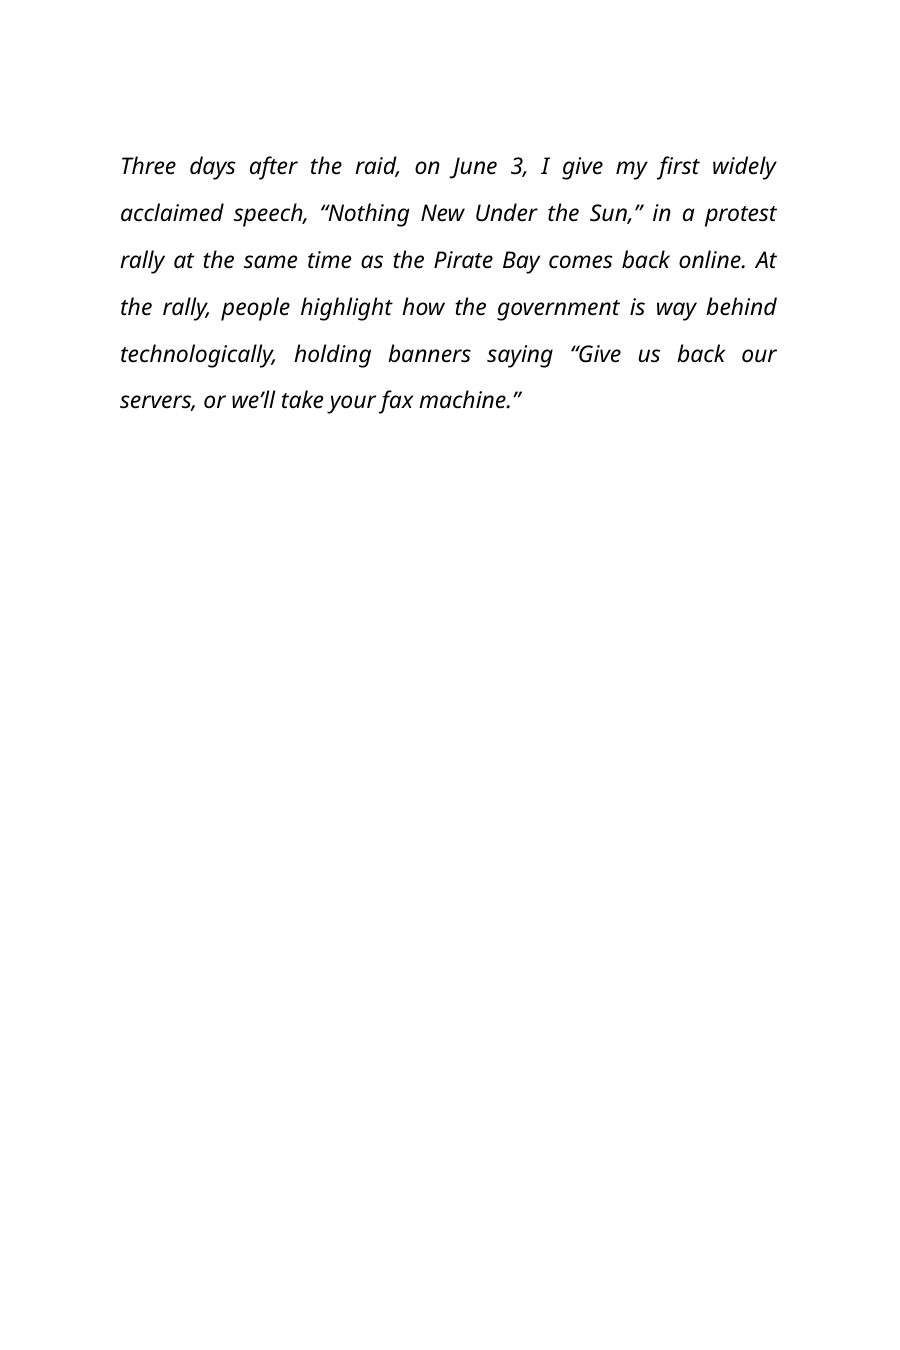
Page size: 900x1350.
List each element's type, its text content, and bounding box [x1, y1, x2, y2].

text Three days after the raid, on June 3, I give my first widely acclaimed speech, “Nothing New Under the Sun,” in a protest rally at the same time as the Pirate Bay comes back online. At the rally, people highlight how the government is way behind technologically, holding banners saying “Give us back our servers, or we’ll take your fax machine.” [120, 150, 780, 416]
